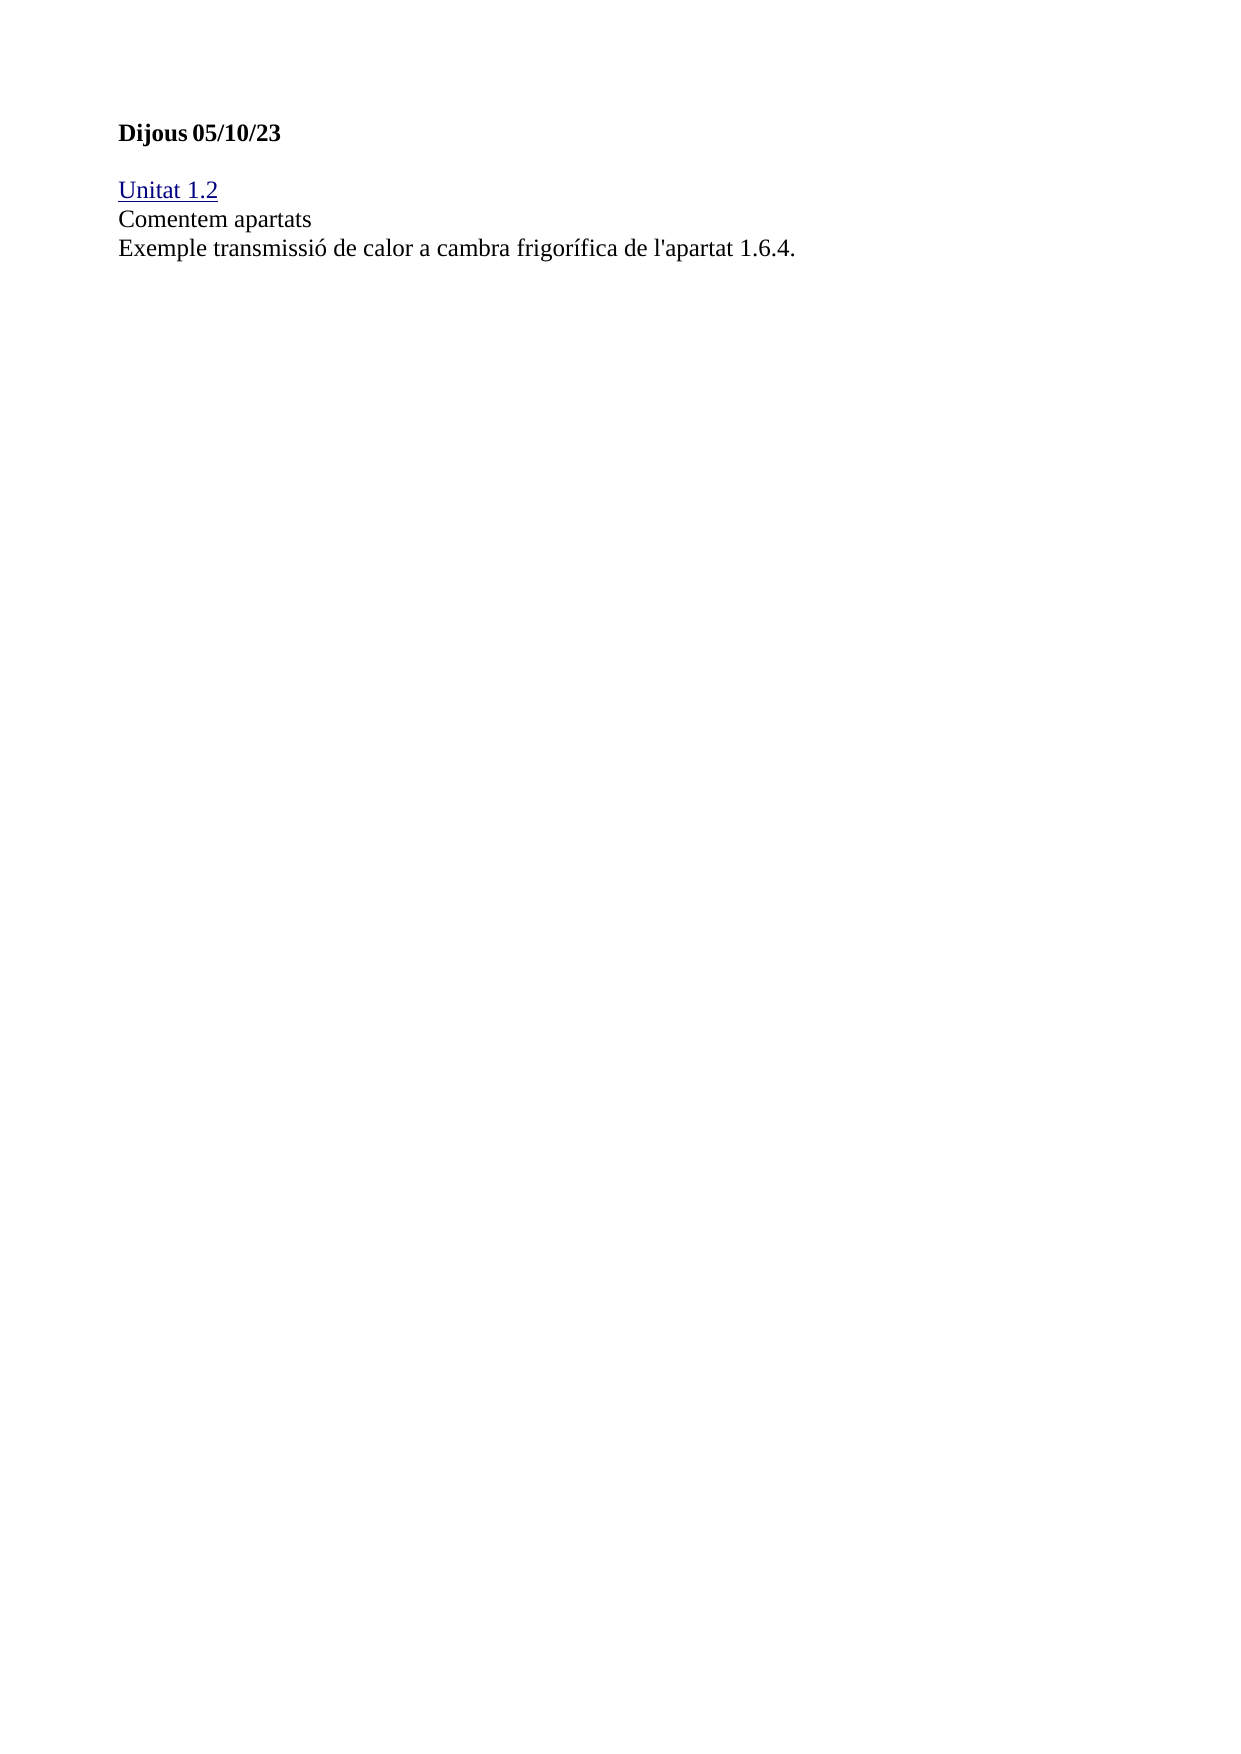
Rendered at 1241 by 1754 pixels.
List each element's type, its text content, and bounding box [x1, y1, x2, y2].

text Comentem apartats [118, 204, 1122, 233]
text Exemple transmissió de calor a cambra frigorífica de l'apartat 1.6.4. [118, 233, 1122, 262]
text Unitat 1.2 [118, 176, 1122, 204]
text Dijous 05/10/23 [118, 118, 1122, 147]
